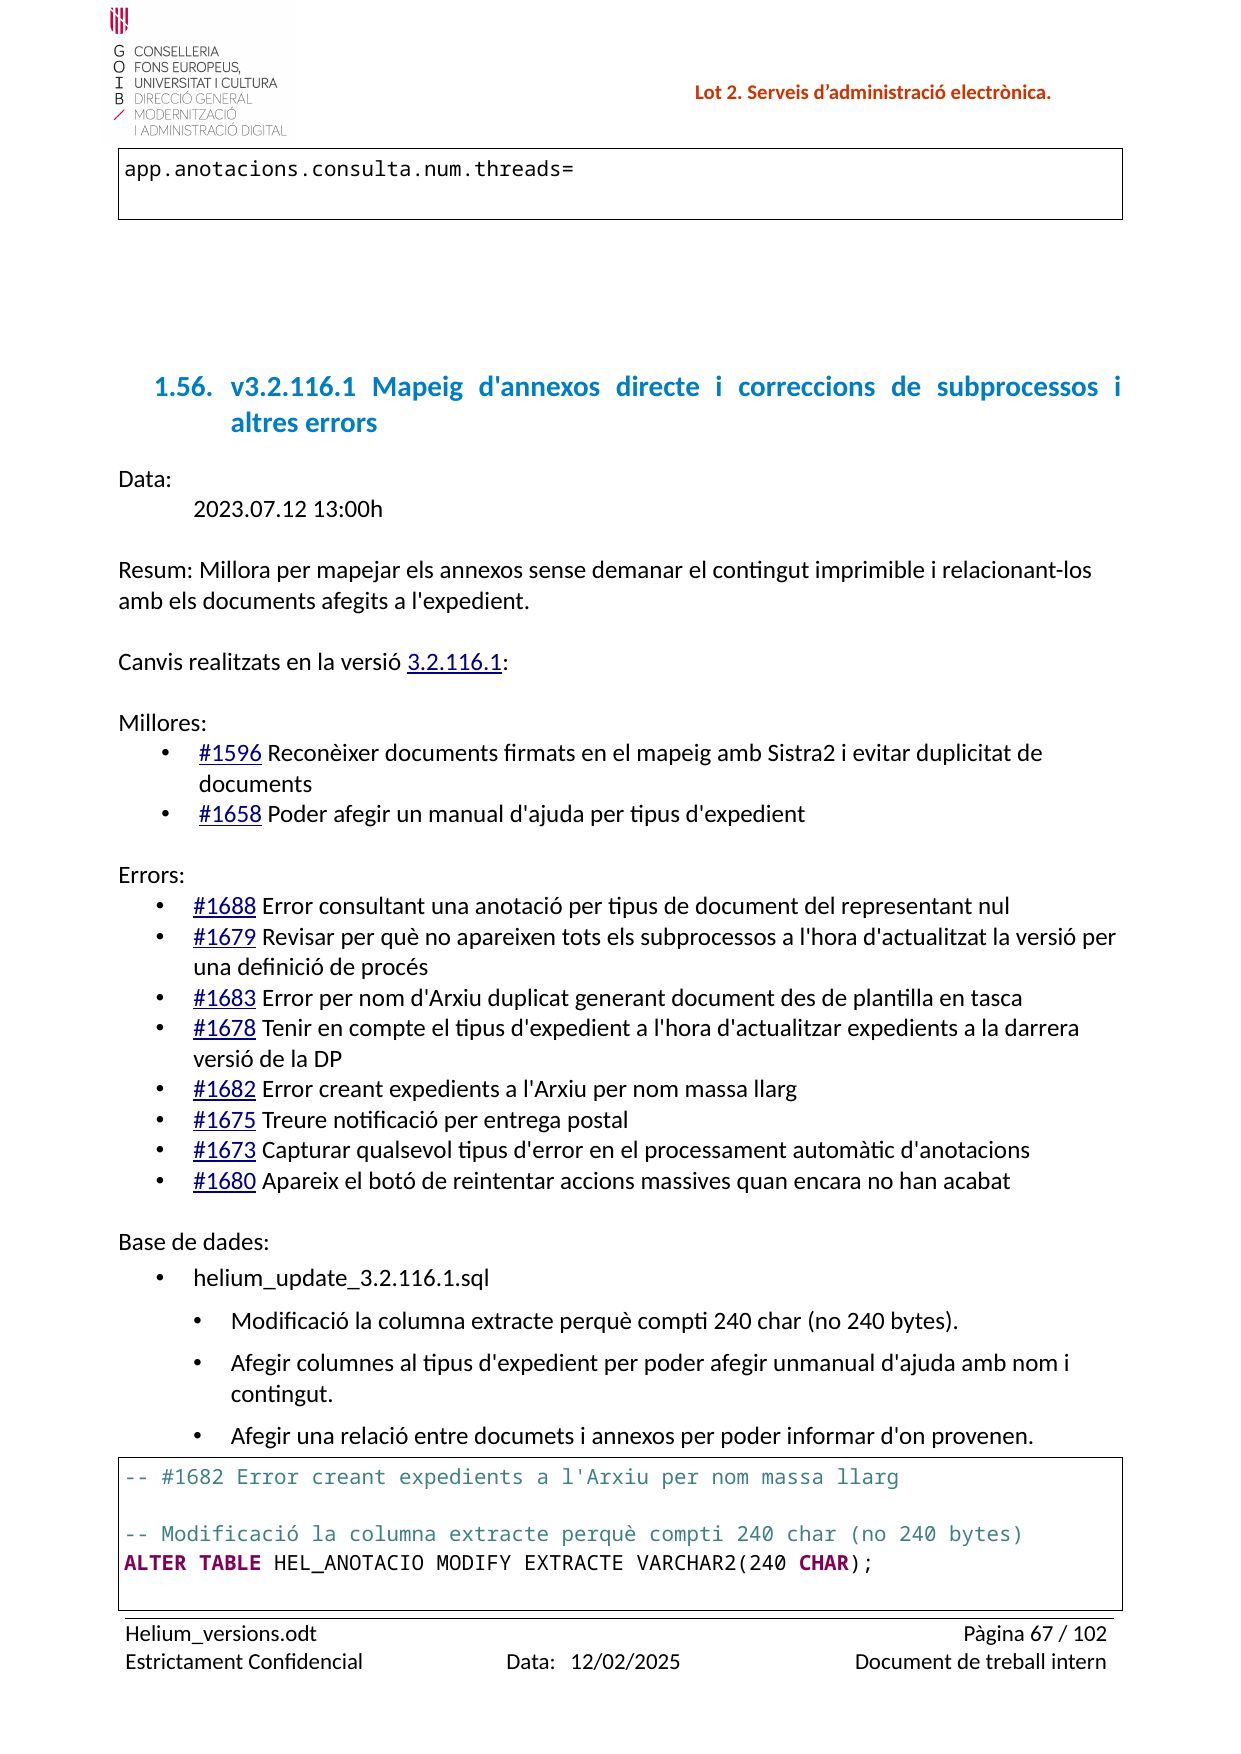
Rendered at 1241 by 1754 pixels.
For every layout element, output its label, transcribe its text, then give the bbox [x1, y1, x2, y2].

list #1675 Treure notificació per entrega postal [156, 1104, 1122, 1134]
list Modificació la columna extracte perquè compti 240 char (no 240 bytes). [193, 1305, 1122, 1335]
text Errors: [118, 860, 1122, 890]
list #1679 Revisar per què no apareixen tots els subprocessos a l'hora d'actualitzat la versió per una definició de procés [156, 921, 1122, 982]
list #1596 Reconèixer documents firmats en el mapeig amb Sistra2 i evitar duplicitat de documents [161, 738, 1122, 799]
list #1678 Tenir en compte el tipus d'expedient a l'hora d'actualitzar expedients a la darrera versió de la DP [156, 1012, 1122, 1073]
list #1683 Error per nom d'Arxiu duplicat generant document des de plantilla en tasca [156, 982, 1122, 1012]
list #1682 Error creant expedients a l'Arxiu per nom massa llarg [156, 1073, 1122, 1104]
list #1658 Poder afegir un manual d'ajuda per tipus d'expedient [161, 799, 1122, 829]
text Resum: Millora per mapejar els annexos sense demanar el contingut imprimible i relacionant-los amb els documents afegits a l'expedient. [118, 554, 1122, 616]
table_header app.anotacions.consulta.num.threads= [119, 149, 1122, 219]
list #1673 Capturar qualsevol tipus d'error en el processament automàtic d'anotacions [156, 1134, 1122, 1165]
subtitle v3.2.116.1 Mapeig d'annexos directe i correccions de subprocessos i altres errors [153, 368, 1122, 439]
list helium_update_3.2.116.1.sql [156, 1262, 1122, 1293]
text Millores: [118, 707, 1122, 738]
list #1680 Apareix el botó de reintentar accions massives quan encara no han acabat [156, 1165, 1122, 1195]
picture [100, 0, 297, 144]
list Afegir columnes al tipus d'expedient per poder afegir unmanual d'ajuda amb nom i contingut. [193, 1347, 1122, 1408]
text Base de dades: [118, 1226, 1122, 1256]
text 2023.07.12 13:00h [118, 493, 1122, 524]
table_header -- #1682 Error creant expedients a l'Arxiu per nom massa llarg -- Modificació la columna extracte perquè compti 240 char (no 240 bytes) ALTER TABLE HEL_ANOTACIO MODIFY EXTRACTE VARCHAR2(240 CHAR); [119, 1458, 1122, 1610]
list #1688 Error consultant una anotació per tipus de document del representant nul [156, 890, 1122, 921]
text Data: [118, 463, 1122, 493]
text Canvis realitzats en la versió 3.2.116.1: [118, 646, 1122, 677]
list Afegir una relació entre documets i annexos per poder informar d'on provenen. [193, 1420, 1122, 1451]
